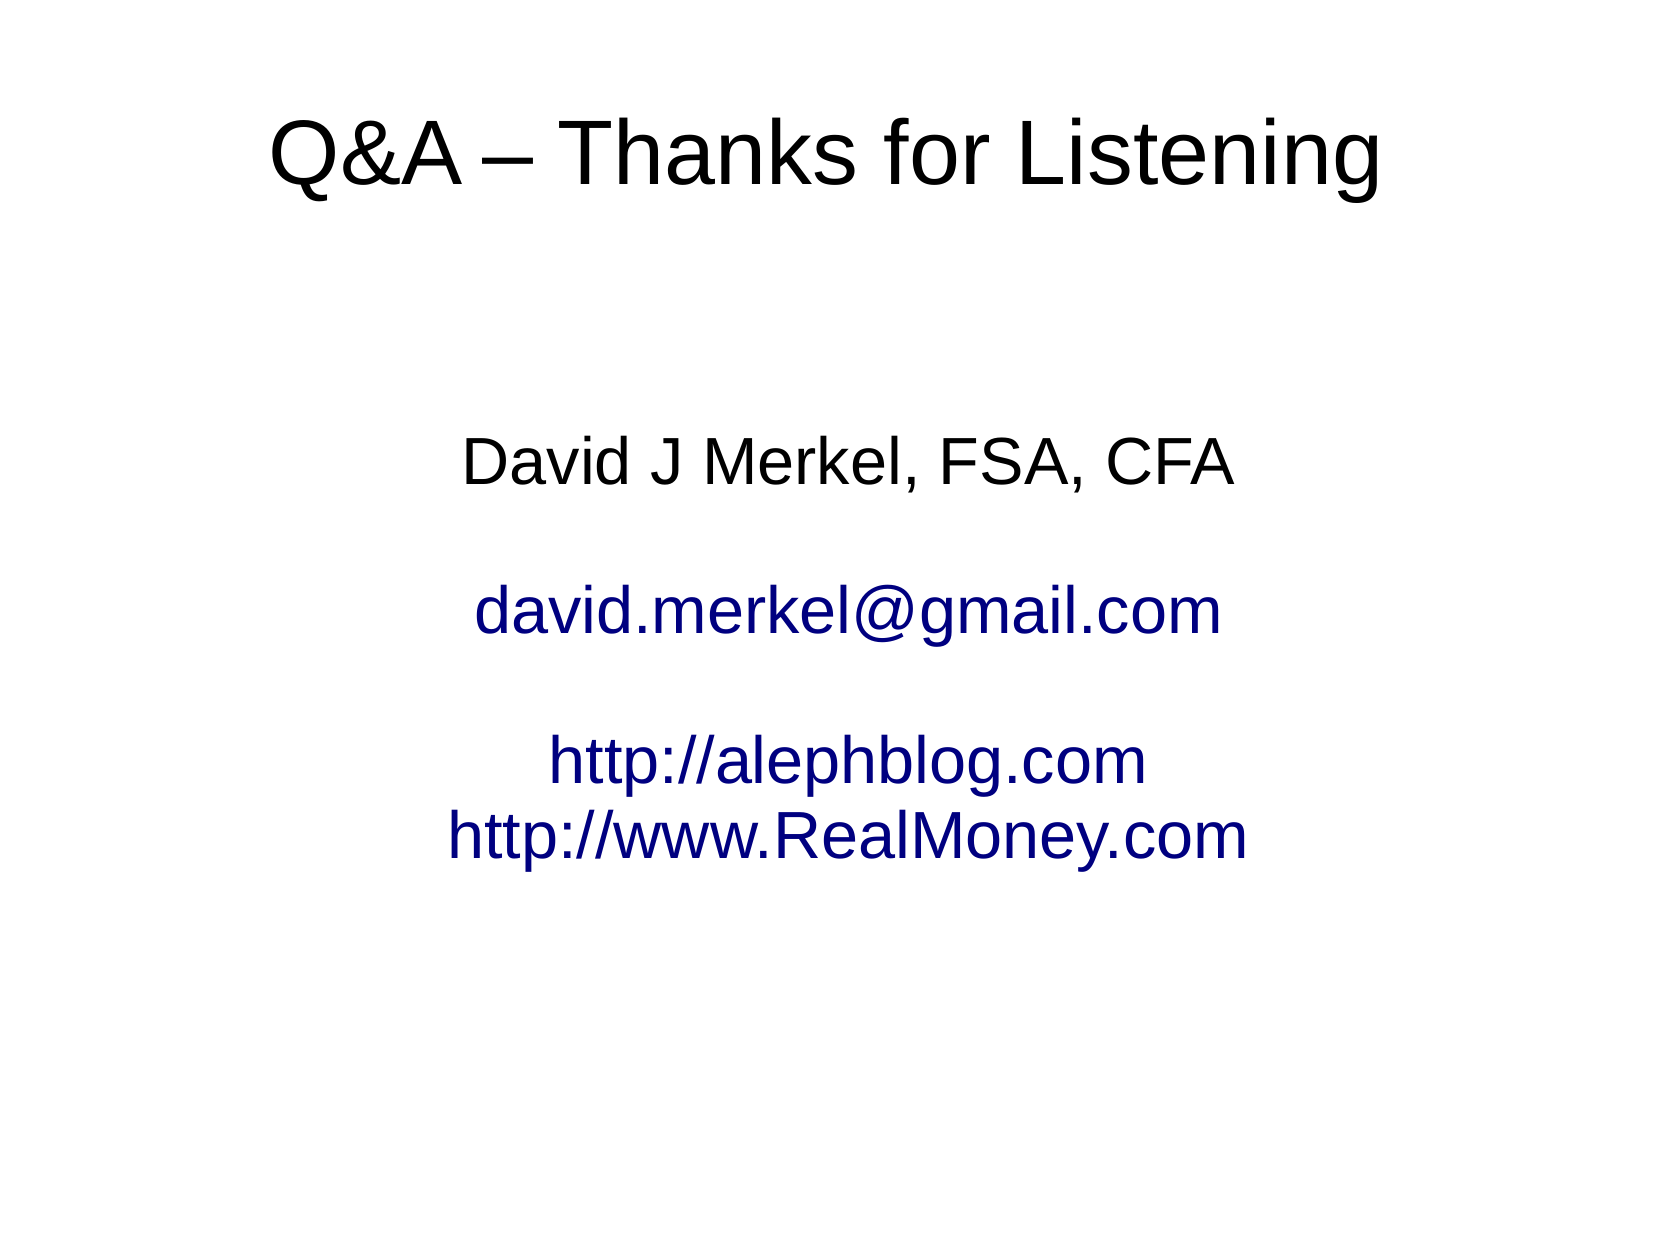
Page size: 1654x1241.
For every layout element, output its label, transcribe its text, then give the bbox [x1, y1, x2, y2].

title Q&A – Thanks for Listening [82, 49, 1571, 257]
subtitle David J Merkel, FSA, CFA david.merkel@gmail.com http://alephblog.com http://www.RealMoney.com [86, 283, 1576, 1088]
